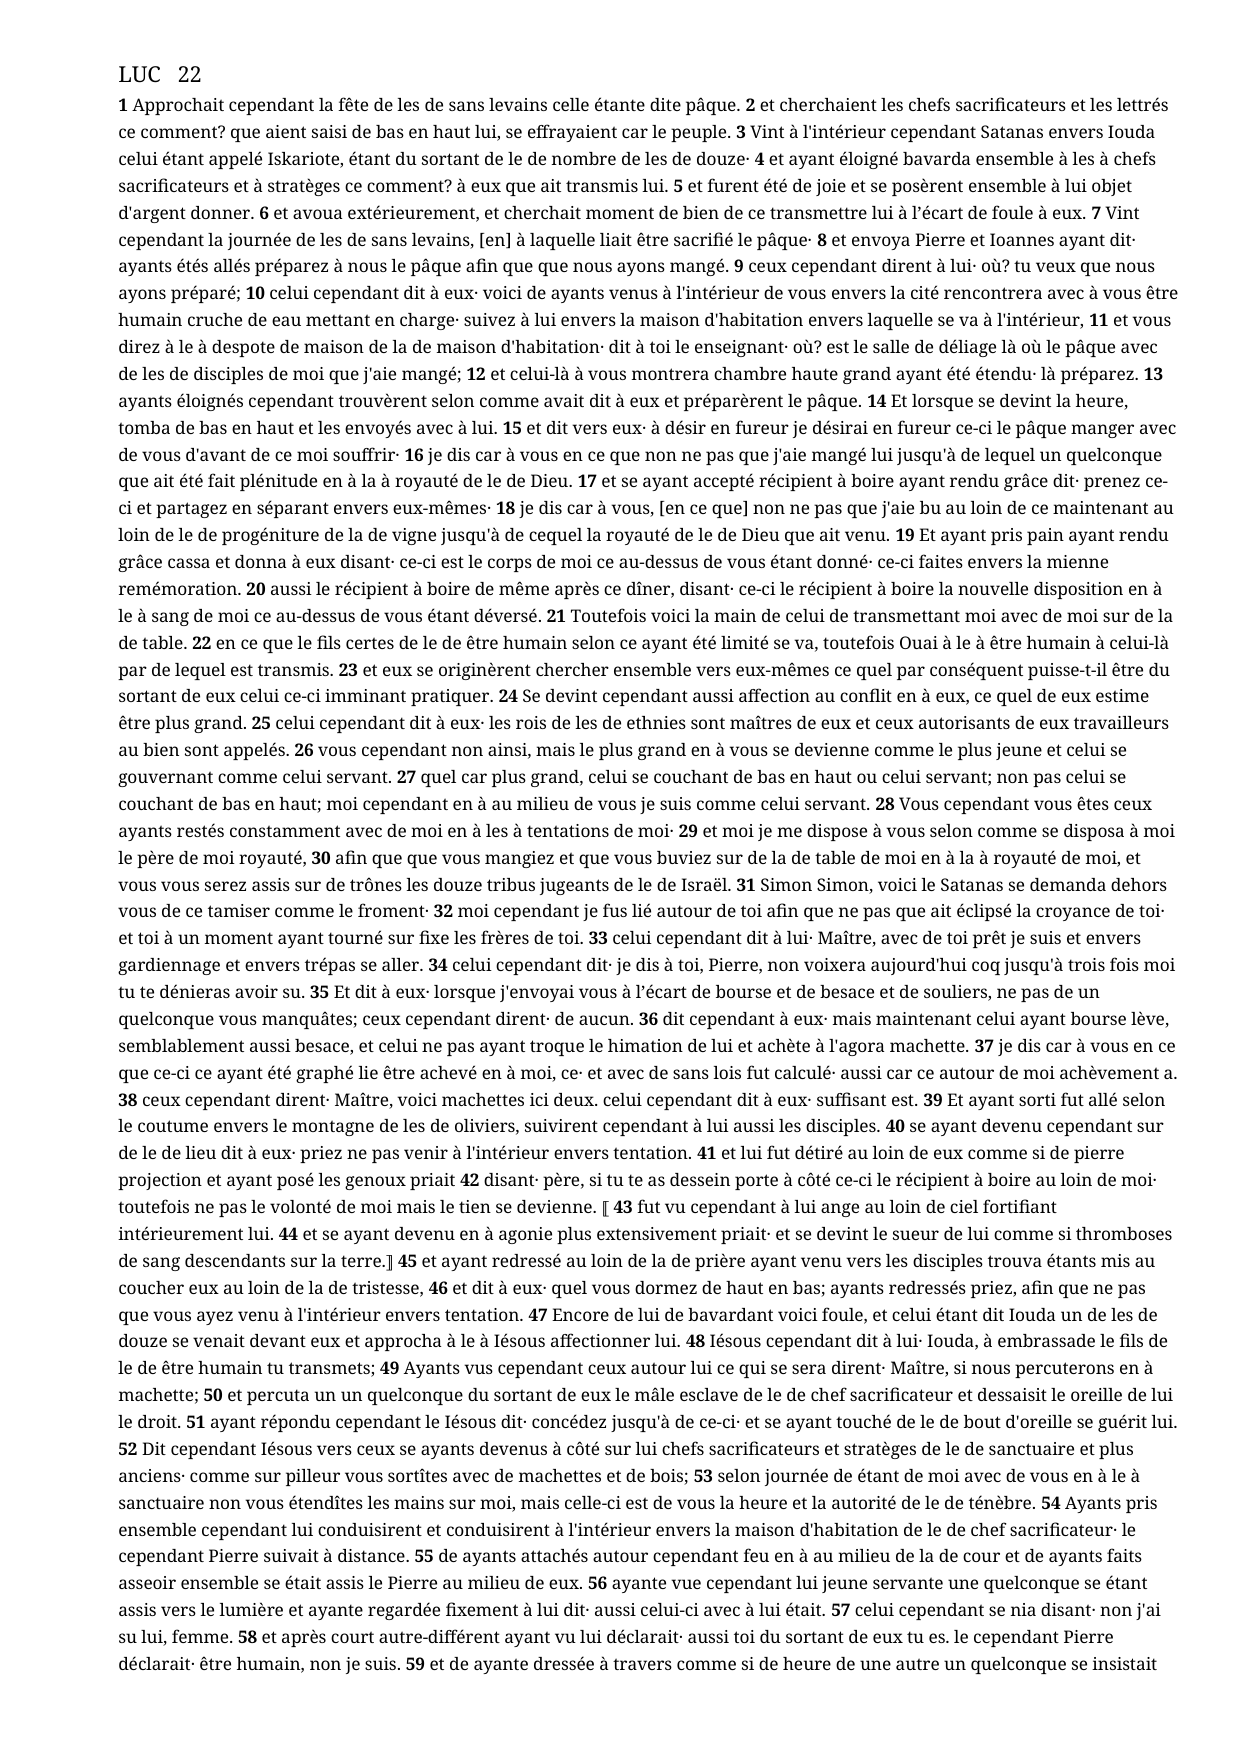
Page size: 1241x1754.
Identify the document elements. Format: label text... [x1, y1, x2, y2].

text 1 Approchait cependant la fête de les de sans levains celle étante dite pâque. 2 et cherchaient les chefs sacrificateurs et les lettrés ce comment? que aient saisi de bas en haut lui, se effrayaient car le peuple. 3 Vint à l'intérieur cependant Satanas envers Iouda celui étant appelé Iskariote, étant du sortant de le de nombre de les de douze· 4 et ayant éloigné bavarda ensemble à les à chefs sacrificateurs et à stratèges ce comment? à eux que ait transmis lui. 5 et furent été de joie et se posèrent ensemble à lui objet d'argent donner. 6 et avoua extérieurement, et cherchait moment de bien de ce transmettre lui à l’écart de foule à eux. 7 Vint cependant la journée de les de sans levains, [en] à laquelle liait être sacrifié le pâque· 8 et envoya Pierre et Ioannes ayant dit· ayants étés allés préparez à nous le pâque afin que que nous ayons mangé. 9 ceux cependant dirent à lui· où? tu veux que nous ayons préparé; 10 celui cependant dit à eux· voici de ayants venus à l'intérieur de vous envers la cité rencontrera avec à vous être humain cruche de eau mettant en charge· suivez à lui envers la maison d'habitation envers laquelle se va à l'intérieur, 11 et vous direz à le à despote de maison de la de maison d'habitation· dit à toi le enseignant· où? est le salle de déliage là où le pâque avec de les de disciples de moi que j'aie mangé; 12 et celui-là à vous montrera chambre haute grand ayant été étendu· là préparez. 13 ayants éloignés cependant trouvèrent selon comme avait dit à eux et préparèrent le pâque. 14 Et lorsque se devint la heure, tomba de bas en haut et les envoyés avec à lui. 15 et dit vers eux· à désir en fureur je désirai en fureur ce-ci le pâque manger avec de vous d'avant de ce moi souffrir· 16 je dis car à vous en ce que non ne pas que j'aie mangé lui jusqu'à de lequel un quelconque que ait été fait plénitude en à la à royauté de le de Dieu. 17 et se ayant accepté récipient à boire ayant rendu grâce dit· prenez ce-ci et partagez en séparant envers eux-mêmes· 18 je dis car à vous, [en ce que] non ne pas que j'aie bu au loin de ce maintenant au loin de le de progéniture de la de vigne jusqu'à de cequel la royauté de le de Dieu que ait venu. 19 Et ayant pris pain ayant rendu grâce cassa et donna à eux disant· ce-ci est le corps de moi ce au-dessus de vous étant donné· ce-ci faites envers la mienne remémoration. 20 aussi le récipient à boire de même après ce dîner, disant· ce-ci le récipient à boire la nouvelle disposition en à le à sang de moi ce au-dessus de vous étant déversé. 21 Toutefois voici la main de celui de transmettant moi avec de moi sur de la de table. 22 en ce que le fils certes de le de être humain selon ce ayant été limité se va, toutefois Ouai à le à être humain à celui-là par de lequel est transmis. 23 et eux se originèrent chercher ensemble vers eux-mêmes ce quel par conséquent puisse-t-il être du sortant de eux celui ce-ci imminant pratiquer. 24 Se devint cependant aussi affection au conflit en à eux, ce quel de eux estime être plus grand. 25 celui cependant dit à eux· les rois de les de ethnies sont maîtres de eux et ceux autorisants de eux travailleurs au bien sont appelés. 26 vous cependant non ainsi, mais le plus grand en à vous se devienne comme le plus jeune et celui se gouvernant comme celui servant. 27 quel car plus grand, celui se couchant de bas en haut ou celui servant; non pas celui se couchant de bas en haut; moi cependant en à au milieu de vous je suis comme celui servant. 28 Vous cependant vous êtes ceux ayants restés constamment avec de moi en à les à tentations de moi· 29 et moi je me dispose à vous selon comme se disposa à moi le père de moi royauté, 30 afin que que vous mangiez et que vous buviez sur de la de table de moi en à la à royauté de moi, et vous vous serez assis sur de trônes les douze tribus jugeants de le de Israël. 31 Simon Simon, voici le Satanas se demanda dehors vous de ce tamiser comme le froment· 32 moi cependant je fus lié autour de toi afin que ne pas que ait éclipsé la croyance de toi· et toi à un moment ayant tourné sur fixe les frères de toi. 33 celui cependant dit à lui· Maître, avec de toi prêt je suis et envers gardiennage et envers trépas se aller. 34 celui cependant dit· je dis à toi, Pierre, non voixera aujourd'hui coq jusqu'à trois fois moi tu te dénieras avoir su. 35 Et dit à eux· lorsque j'envoyai vous à l’écart de bourse et de besace et de souliers, ne pas de un quelconque vous manquâtes; ceux cependant dirent· de aucun. 36 dit cependant à eux· mais maintenant celui ayant bourse lève, semblablement aussi besace, et celui ne pas ayant troque le himation de lui et achète à l'agora machette. 37 je dis car à vous en ce que ce-ci ce ayant été graphé lie être achevé en à moi, ce· et avec de sans lois fut calculé· aussi car ce autour de moi achèvement a. 38 ceux cependant dirent· Maître, voici machettes ici deux. celui cependant dit à eux· suffisant est. 39 Et ayant sorti fut allé selon le coutume envers le montagne de les de oliviers, suivirent cependant à lui aussi les disciples. 40 se ayant devenu cependant sur de le de lieu dit à eux· priez ne pas venir à l'intérieur envers tentation. 41 et lui fut détiré au loin de eux comme si de pierre projection et ayant posé les genoux priait 42 disant· père, si tu te as dessein porte à côté ce-ci le récipient à boire au loin de moi· toutefois ne pas le volonté de moi mais le tien se devienne. ⟦ 43 fut vu cependant à lui ange au loin de ciel fortifiant intérieurement lui. 44 et se ayant devenu en à agonie plus extensivement priait· et se devint le sueur de lui comme si thromboses de sang descendants sur la terre.⟧ 45 et ayant redressé au loin de la de prière ayant venu vers les disciples trouva étants mis au coucher eux au loin de la de tristesse, 46 et dit à eux· quel vous dormez de haut en bas; ayants redressés priez, afin que ne pas que vous ayez venu à l'intérieur envers tentation. 47 Encore de lui de bavardant voici foule, et celui étant dit Iouda un de les de douze se venait devant eux et approcha à le à Iésous affectionner lui. 48 Iésous cependant dit à lui· Iouda, à embrassade le fils de le de être humain tu transmets; 49 Ayants vus cependant ceux autour lui ce qui se sera dirent· Maître, si nous percuterons en à machette; 50 et percuta un un quelconque du sortant de eux le mâle esclave de le de chef sacrificateur et dessaisit le oreille de lui le droit. 51 ayant répondu cependant le Iésous dit· concédez jusqu'à de ce-ci· et se ayant touché de le de bout d'oreille se guérit lui. 52 Dit cependant Iésous vers ceux se ayants devenus à côté sur lui chefs sacrificateurs et stratèges de le de sanctuaire et plus anciens· comme sur pilleur vous sortîtes avec de machettes et de bois; 53 selon journée de étant de moi avec de vous en à le à sanctuaire non vous étendîtes les mains sur moi, mais celle-ci est de vous la heure et la autorité de le de ténèbre. 54 Ayants pris ensemble cependant lui conduisirent et conduisirent à l'intérieur envers la maison d'habitation de le de chef sacrificateur· le cependant Pierre suivait à distance. 55 de ayants attachés autour cependant feu en à au milieu de la de cour et de ayants faits asseoir ensemble se était assis le Pierre au milieu de eux. 56 ayante vue cependant lui jeune servante une quelconque se étant assis vers le lumière et ayante regardée fixement à lui dit· aussi celui-ci avec à lui était. 57 celui cependant se nia disant· non j'ai su lui, femme. 58 et après court autre-différent ayant vu lui déclarait· aussi toi du sortant de eux tu es. le cependant Pierre déclarait· être humain, non je suis. 59 et de ayante dressée à travers comme si de heure de une autre un quelconque se insistait [118, 93, 1181, 1675]
text LUC 22 [118, 59, 1181, 89]
